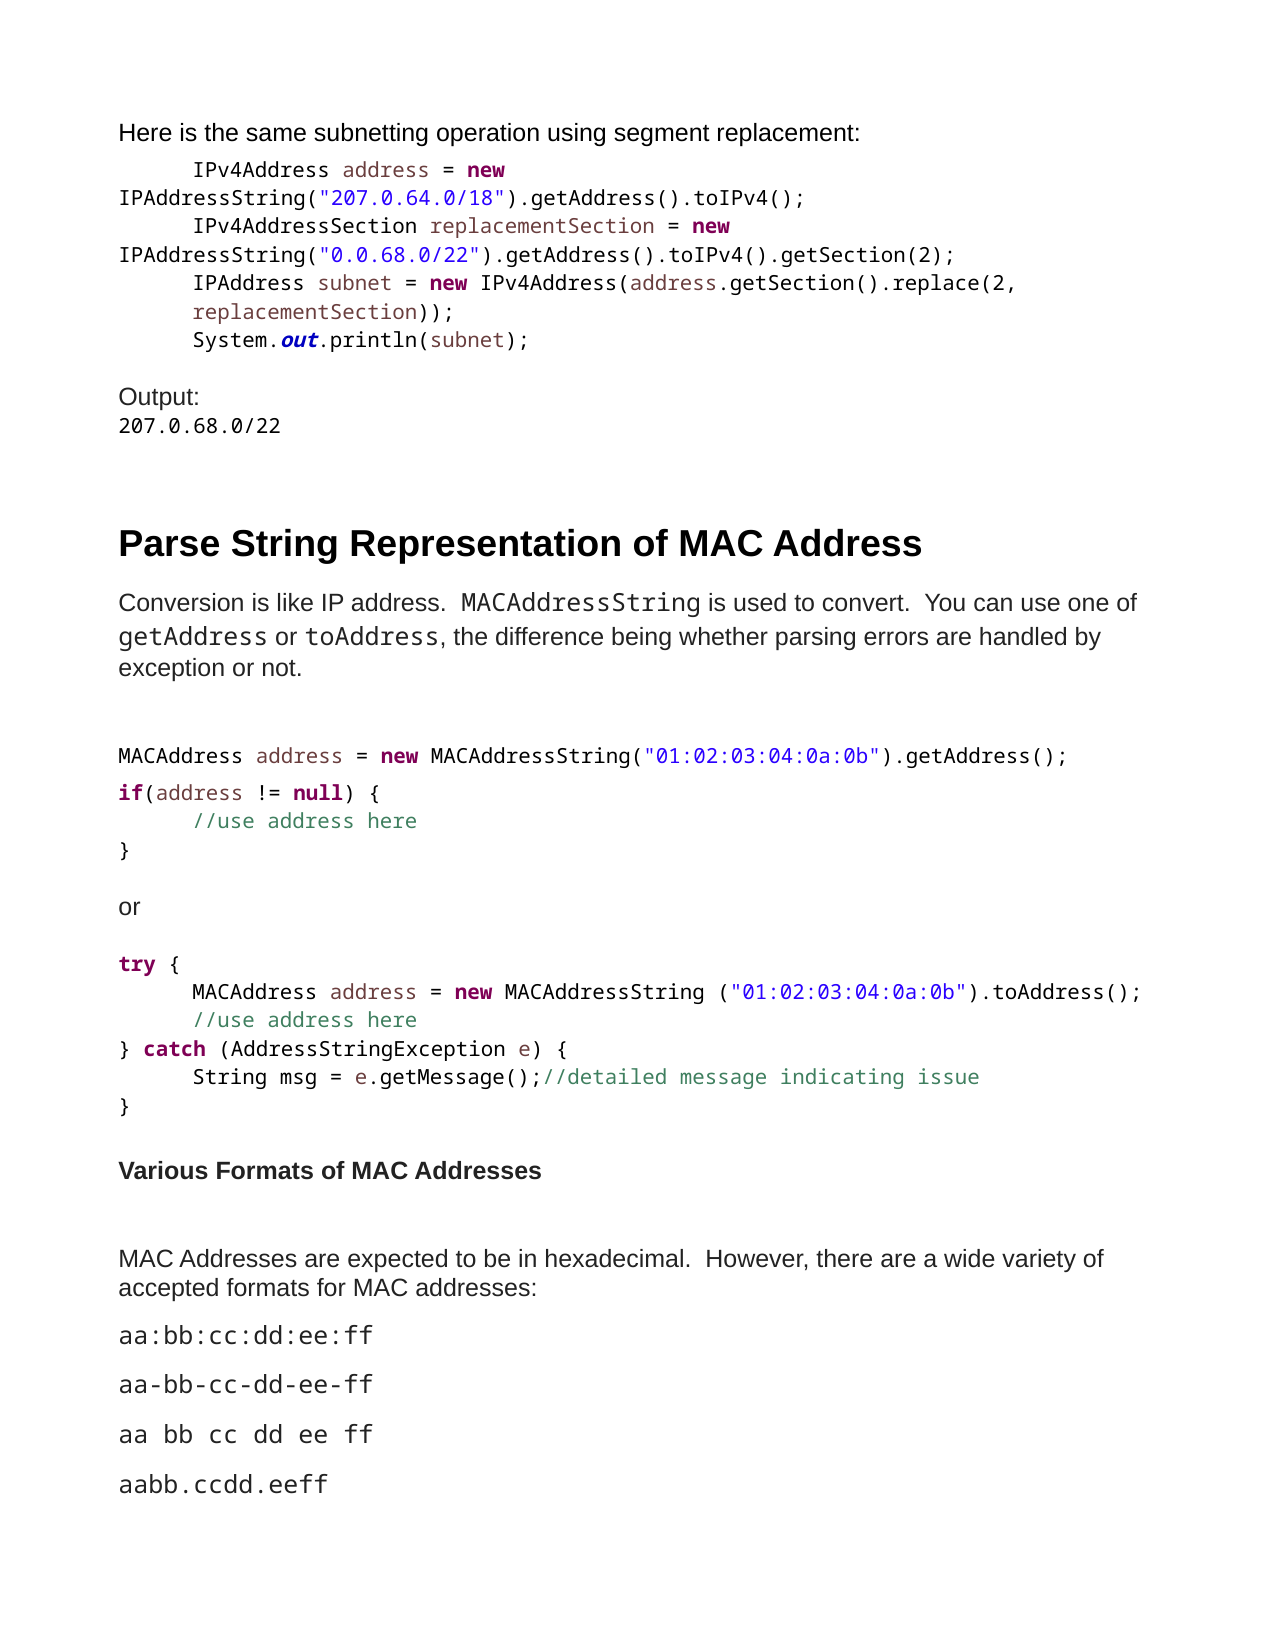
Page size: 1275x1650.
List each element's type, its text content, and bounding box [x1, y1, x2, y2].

text } [118, 835, 1157, 863]
text aabb.ccdd.eeff [118, 1467, 1157, 1501]
text Conversion is like IP address. MACAddressString is used to convert. You can use one of getAddress or toAddress, the difference being whether parsing errors are handled by exception or not. [118, 585, 1157, 682]
text } catch (AddressStringException e) { [118, 1034, 1157, 1062]
text try { [118, 949, 1157, 977]
text Output: 207.0.68.0/22 [118, 382, 1157, 439]
text IPv4AddressSection replacementSection = new IPAddressString("0.0.68.0/22").getAddress().toIPv4().getSection(2); [118, 212, 1157, 268]
text if(address != null) { [118, 778, 1157, 806]
text MACAddress address = new MACAddressString("01:02:03:04:0a:0b").getAddress(); [118, 742, 1157, 770]
text String msg = e.getMessage();//detailed message indicating issue [118, 1062, 1157, 1091]
text Here is the same subnetting operation using segment replacement: [118, 118, 1157, 147]
text IPv4Address address = new IPAddressString("207.0.64.0/18").getAddress().toIPv4(); [118, 155, 1157, 212]
text aa-bb-cc-dd-ee-ff [118, 1367, 1157, 1401]
text MACAddress address = new MACAddressString ("01:02:03:04:0a:0b").toAddress(); [118, 977, 1157, 1006]
text Various Formats of MAC Addresses [118, 1156, 1157, 1184]
text IPAddress subnet = new IPv4Address(address.getSection().replace(2, replacementSection)); System.out.println(subnet); [192, 268, 1157, 354]
text } [118, 1091, 1157, 1119]
text aa:bb:cc:dd:ee:ff [118, 1317, 1157, 1352]
text MAC Addresses are expected to be in hexadecimal. However, there are a wide variety of accepted formats for MAC addresses: [118, 1244, 1157, 1302]
text //use address here [118, 1006, 1157, 1034]
text or [118, 892, 1157, 920]
text //use address here [118, 806, 1157, 835]
subtitle Parse String Representation of MAC Address [118, 521, 1157, 564]
text aa bb cc dd ee ff [118, 1417, 1157, 1451]
